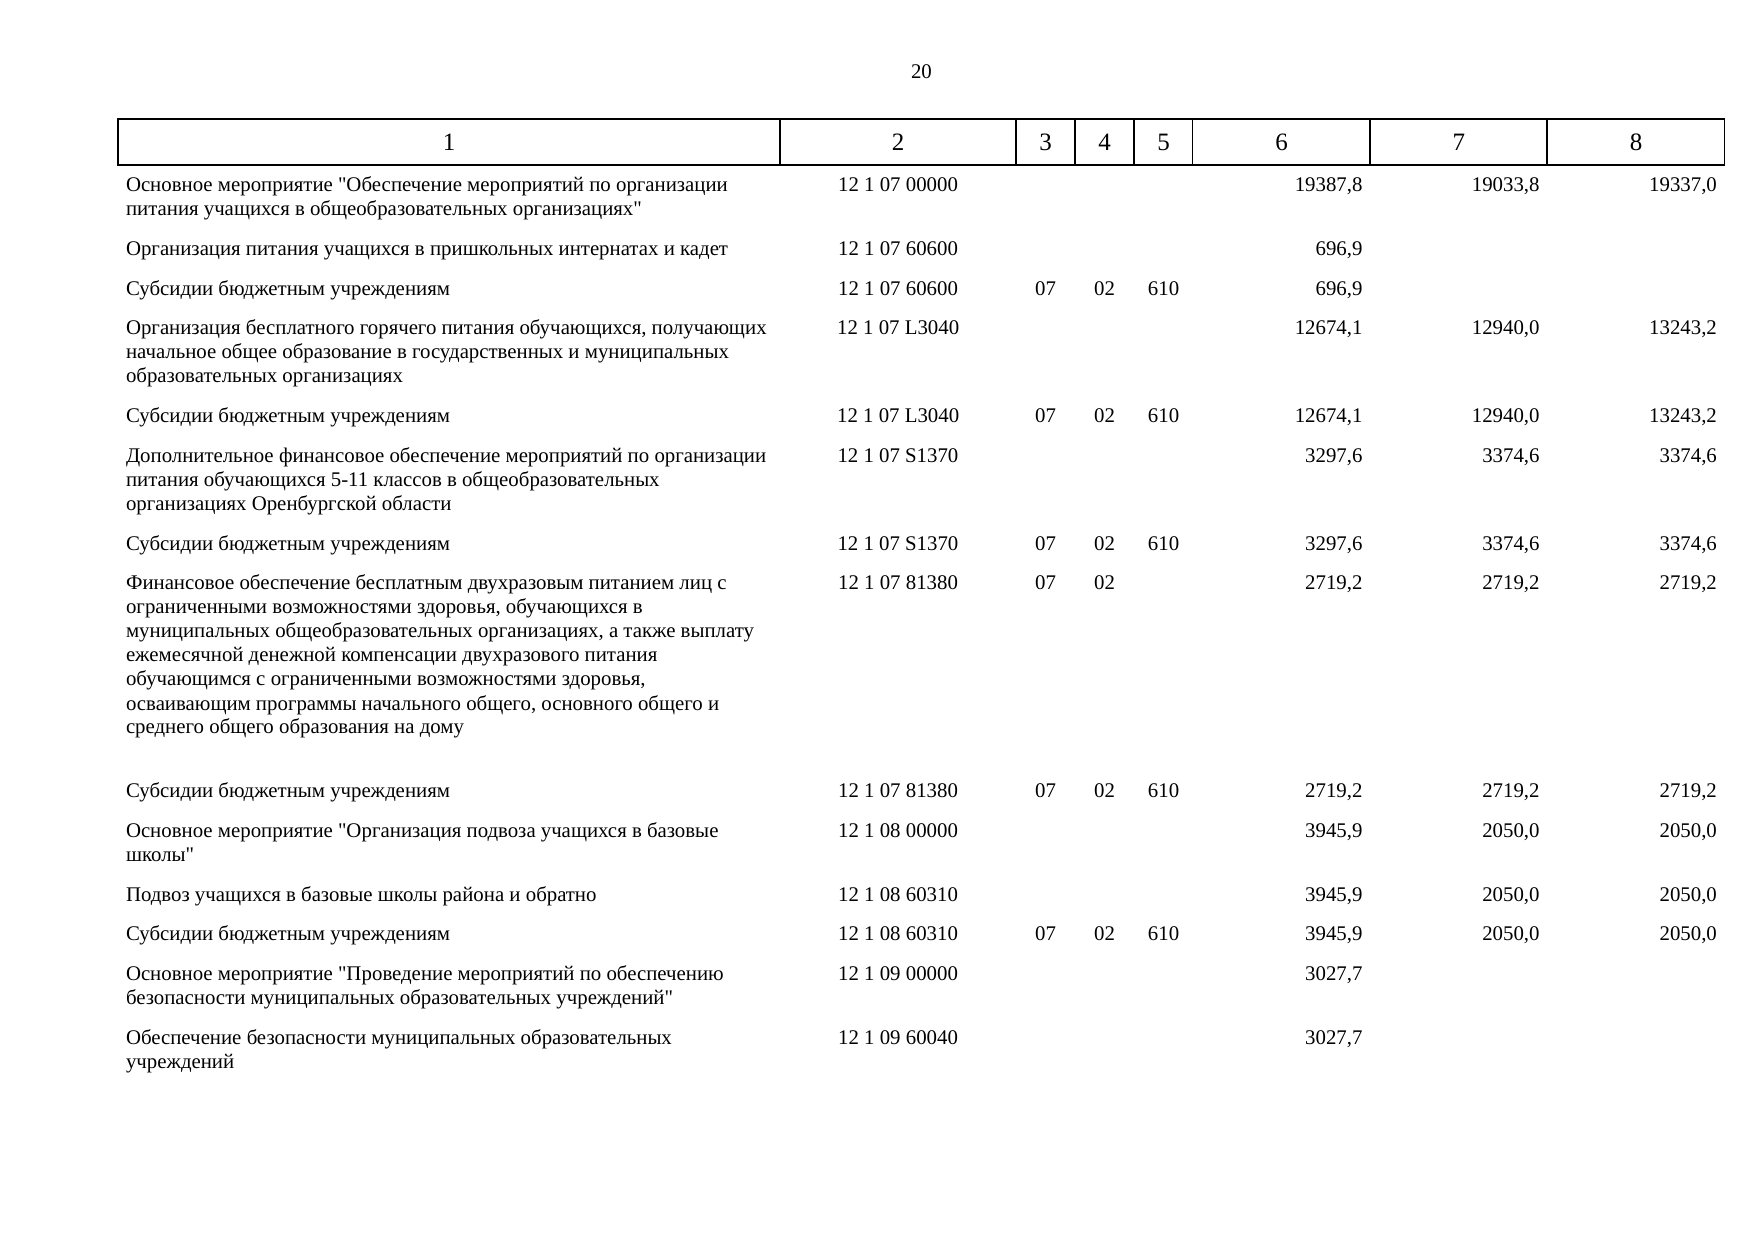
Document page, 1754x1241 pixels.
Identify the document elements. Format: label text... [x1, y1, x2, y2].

table_header 4 [1083, 128, 1126, 156]
table_cell [1547, 1017, 1724, 1081]
table_cell 3027,7 [1193, 953, 1370, 1017]
table_cell 2719,2 [1370, 770, 1547, 810]
table_header 8 [1555, 128, 1716, 156]
table_cell 610 [1134, 268, 1193, 307]
table_cell 3374,6 [1547, 435, 1724, 523]
table_header [1017, 120, 1074, 164]
table_cell 2719,2 [1370, 562, 1547, 770]
table_cell [1370, 228, 1547, 268]
table_cell 12 1 07 60600 [780, 228, 1016, 268]
table_cell [1016, 1017, 1075, 1081]
table_cell Финансовое обеспечение бесплатным двухразовым питанием лиц с ограниченными возможностями здоровья, обучающихся в муниципальных общеобразовательных организациях, а также выплату ежемесячной денежной компенсации двухразового питания обучающимся с ограниченными возможностями здоровья, осваивающим программы начального общего, основного общего и среднего общего образования на дому [118, 562, 780, 770]
table_cell 12 1 07 L3040 [780, 395, 1016, 435]
table_cell [1547, 228, 1724, 268]
table_cell 3297,6 [1193, 435, 1370, 523]
table_cell Субсидии бюджетным учреждениям [118, 914, 780, 953]
table_header [1135, 120, 1192, 164]
table_cell Организация питания учащихся в пришкольных интернатах и кадет [118, 228, 780, 268]
table_cell 12940,0 [1370, 307, 1547, 395]
table_cell [1075, 1017, 1134, 1081]
table_cell 2719,2 [1547, 770, 1724, 810]
table_cell 2050,0 [1547, 914, 1724, 953]
table_cell 02 [1075, 523, 1134, 562]
table_cell [1134, 307, 1193, 395]
table_cell 12 1 07 S1370 [780, 523, 1016, 562]
table_cell 02 [1075, 395, 1134, 435]
table_cell 12 1 07 60600 [780, 268, 1016, 307]
table_cell 02 [1075, 914, 1134, 953]
table_cell [1075, 810, 1134, 874]
table_header [1548, 120, 1724, 164]
table_cell [1134, 1017, 1193, 1081]
table_cell [1075, 435, 1134, 523]
table_cell 3945,9 [1193, 914, 1370, 953]
table_cell Субсидии бюджетным учреждениям [118, 770, 780, 810]
table_cell 3945,9 [1193, 874, 1370, 913]
table_cell Основное мероприятие "Проведение мероприятий по обеспечению безопасности муниципальных образовательных учреждений" [118, 953, 780, 1017]
table_cell [1134, 953, 1193, 1017]
table_header 7 [1378, 128, 1539, 156]
table_header 1 [126, 128, 772, 156]
table_cell 07 [1016, 523, 1075, 562]
table_cell 19033,8 [1370, 166, 1547, 228]
table_cell 2719,2 [1193, 770, 1370, 810]
table_cell 3374,6 [1370, 523, 1547, 562]
table_header [781, 120, 1015, 164]
table_cell 13243,2 [1547, 307, 1724, 395]
table_cell 12674,1 [1193, 395, 1370, 435]
table_cell Основное мероприятие "Организация подвоза учащихся в базовые школы" [118, 810, 780, 874]
table_cell 12 1 07 L3040 [780, 307, 1016, 395]
table_cell 610 [1134, 914, 1193, 953]
table_header [119, 120, 779, 164]
table_cell 696,9 [1193, 228, 1370, 268]
table_cell [1134, 810, 1193, 874]
table_cell [1134, 166, 1193, 228]
table_cell [1016, 166, 1075, 228]
table_cell 07 [1016, 395, 1075, 435]
table_cell 2050,0 [1370, 914, 1547, 953]
table_cell [1134, 562, 1193, 770]
table_header 3 [1024, 128, 1067, 156]
table_cell 12 1 08 60310 [780, 914, 1016, 953]
table_cell [1134, 874, 1193, 913]
table_cell [1075, 874, 1134, 913]
table_cell 07 [1016, 268, 1075, 307]
table_cell 696,9 [1193, 268, 1370, 307]
table_cell 07 [1016, 562, 1075, 770]
table_cell 02 [1075, 562, 1134, 770]
table_header [1371, 120, 1546, 164]
table_header 6 [1201, 128, 1362, 156]
table_cell 12674,1 [1193, 307, 1370, 395]
table_cell [1370, 953, 1547, 1017]
table_cell 12 1 08 00000 [780, 810, 1016, 874]
table_cell 2050,0 [1547, 874, 1724, 913]
table_header 5 [1142, 128, 1185, 156]
table_cell Организация бесплатного горячего питания обучающихся, получающих начальное общее образование в государственных и муниципальных образовательных организациях [118, 307, 780, 395]
table_cell [1370, 268, 1547, 307]
table_cell Основное мероприятие "Обеспечение мероприятий по организации питания учащихся в общеобразовательных организациях" [118, 166, 780, 228]
table_cell 3374,6 [1370, 435, 1547, 523]
table_cell [1016, 228, 1075, 268]
table_cell 610 [1134, 523, 1193, 562]
table_cell 02 [1075, 268, 1134, 307]
table_cell 610 [1134, 770, 1193, 810]
table_cell [1370, 1017, 1547, 1081]
table_cell 12 1 07 S1370 [780, 435, 1016, 523]
table_cell [1016, 435, 1075, 523]
table_cell 610 [1134, 395, 1193, 435]
table_cell 12 1 09 00000 [780, 953, 1016, 1017]
table_cell Субсидии бюджетным учреждениям [118, 395, 780, 435]
table_header 2 [788, 128, 1008, 156]
table_cell [1134, 435, 1193, 523]
table_cell 12940,0 [1370, 395, 1547, 435]
table_cell 3945,9 [1193, 810, 1370, 874]
table_cell 3374,6 [1547, 523, 1724, 562]
table_cell Субсидии бюджетным учреждениям [118, 523, 780, 562]
table_header [1076, 120, 1133, 164]
table_cell 12 1 09 60040 [780, 1017, 1016, 1081]
table_cell 07 [1016, 914, 1075, 953]
table_cell 2050,0 [1370, 810, 1547, 874]
table_cell Субсидии бюджетным учреждениям [118, 268, 780, 307]
table_cell [1134, 228, 1193, 268]
table_cell Обеспечение безопасности муниципальных образовательных учреждений [118, 1017, 780, 1081]
table_cell Дополнительное финансовое обеспечение мероприятий по организации питания обучающихся 5-11 классов в общеобразовательных организациях Оренбургской области [118, 435, 780, 523]
table_cell [1075, 953, 1134, 1017]
table_header [1193, 120, 1369, 164]
table_cell [1075, 307, 1134, 395]
table_cell [1016, 810, 1075, 874]
table_cell 12 1 07 81380 [780, 770, 1016, 810]
table_cell 19337,0 [1547, 166, 1724, 228]
table_cell 07 [1016, 770, 1075, 810]
table_cell 3297,6 [1193, 523, 1370, 562]
table_cell 2050,0 [1547, 810, 1724, 874]
table_cell [1547, 268, 1724, 307]
table_cell 12 1 08 60310 [780, 874, 1016, 913]
table_cell 3027,7 [1193, 1017, 1370, 1081]
table_cell [1016, 874, 1075, 913]
table_cell 02 [1075, 770, 1134, 810]
table_cell [1016, 953, 1075, 1017]
table_cell 2719,2 [1547, 562, 1724, 770]
table_cell 2050,0 [1370, 874, 1547, 913]
table_cell [1547, 953, 1724, 1017]
table_cell [1016, 307, 1075, 395]
table_cell 12 1 07 00000 [780, 166, 1016, 228]
table_cell 2719,2 [1193, 562, 1370, 770]
table_cell 12 1 07 81380 [780, 562, 1016, 770]
table_cell [1075, 166, 1134, 228]
table_cell 19387,8 [1193, 166, 1370, 228]
table_cell [1075, 228, 1134, 268]
table_cell Подвоз учащихся в базовые школы района и обратно [118, 874, 780, 913]
table_cell 13243,2 [1547, 395, 1724, 435]
